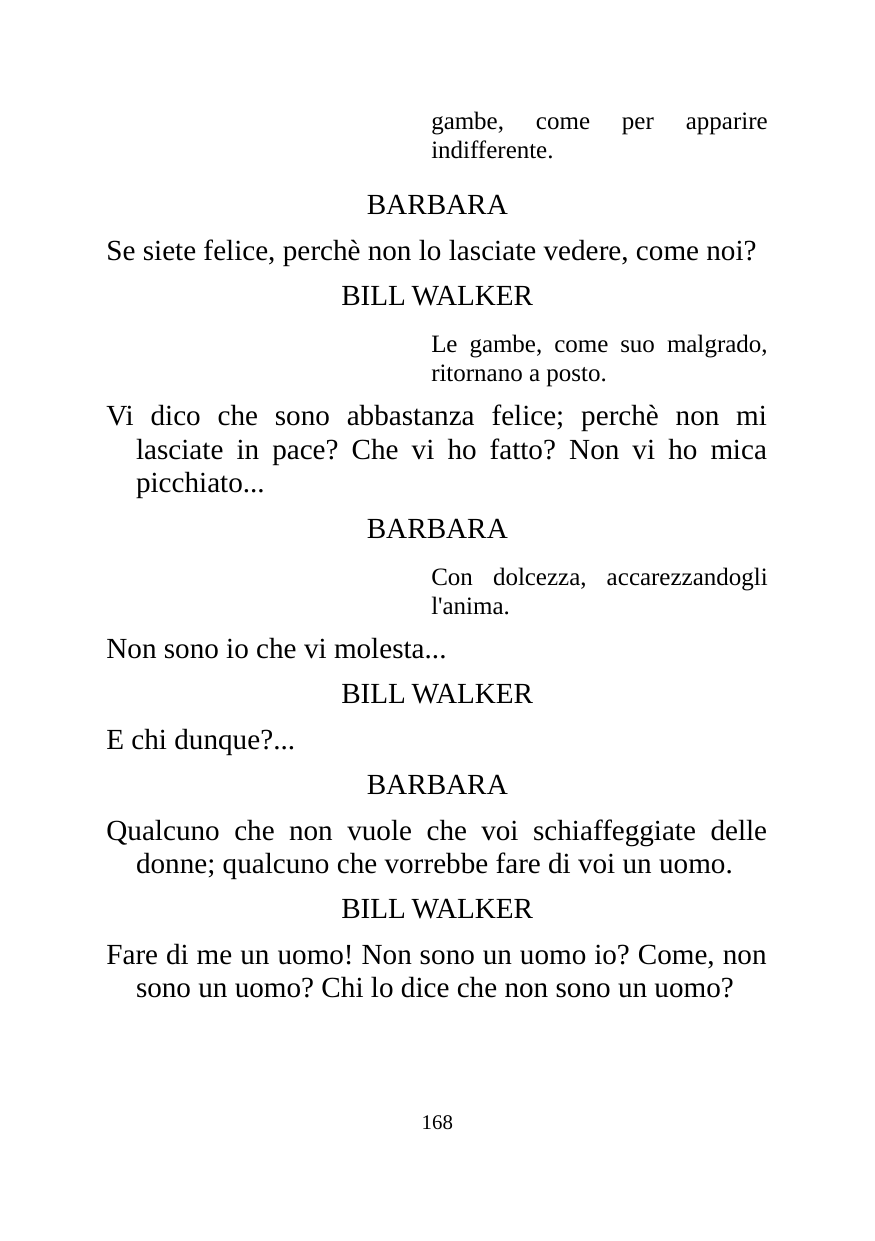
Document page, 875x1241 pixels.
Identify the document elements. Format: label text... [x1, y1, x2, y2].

text Le gambe, come suo malgrado, ritornano a posto. [431, 329, 768, 387]
text Vi dico che sono abbastanza felice; perchè non mi lasciate in pace? Che vi ho fatto? Non vi ho mica picchiato... [106, 398, 768, 499]
text BARBARA [106, 767, 768, 801]
text gambe, come per apparire indifferente. [431, 106, 768, 164]
text Se siete felice, perchè non lo lasciate vedere, come noi? [106, 233, 768, 266]
text Con dolcezza, accarezzandogli l'anima. [431, 562, 768, 619]
text BILL WALKER [106, 891, 768, 925]
text BILL WALKER [106, 278, 768, 311]
text E chi dunque?... [106, 722, 768, 756]
text BARBARA [106, 511, 768, 544]
text BARBARA [106, 187, 768, 221]
text Fare di me un uomo! Non sono un uomo io? Come, non sono un uomo? Chi lo dice che non sono un uomo? [106, 937, 768, 1004]
text BILL WALKER [106, 677, 768, 710]
text Qualcuno che non vuole che voi schiaffeggiate delle donne; qualcuno che vorrebbe fare di voi un uomo. [106, 813, 768, 880]
text Non sono io che vi molesta... [106, 631, 768, 665]
